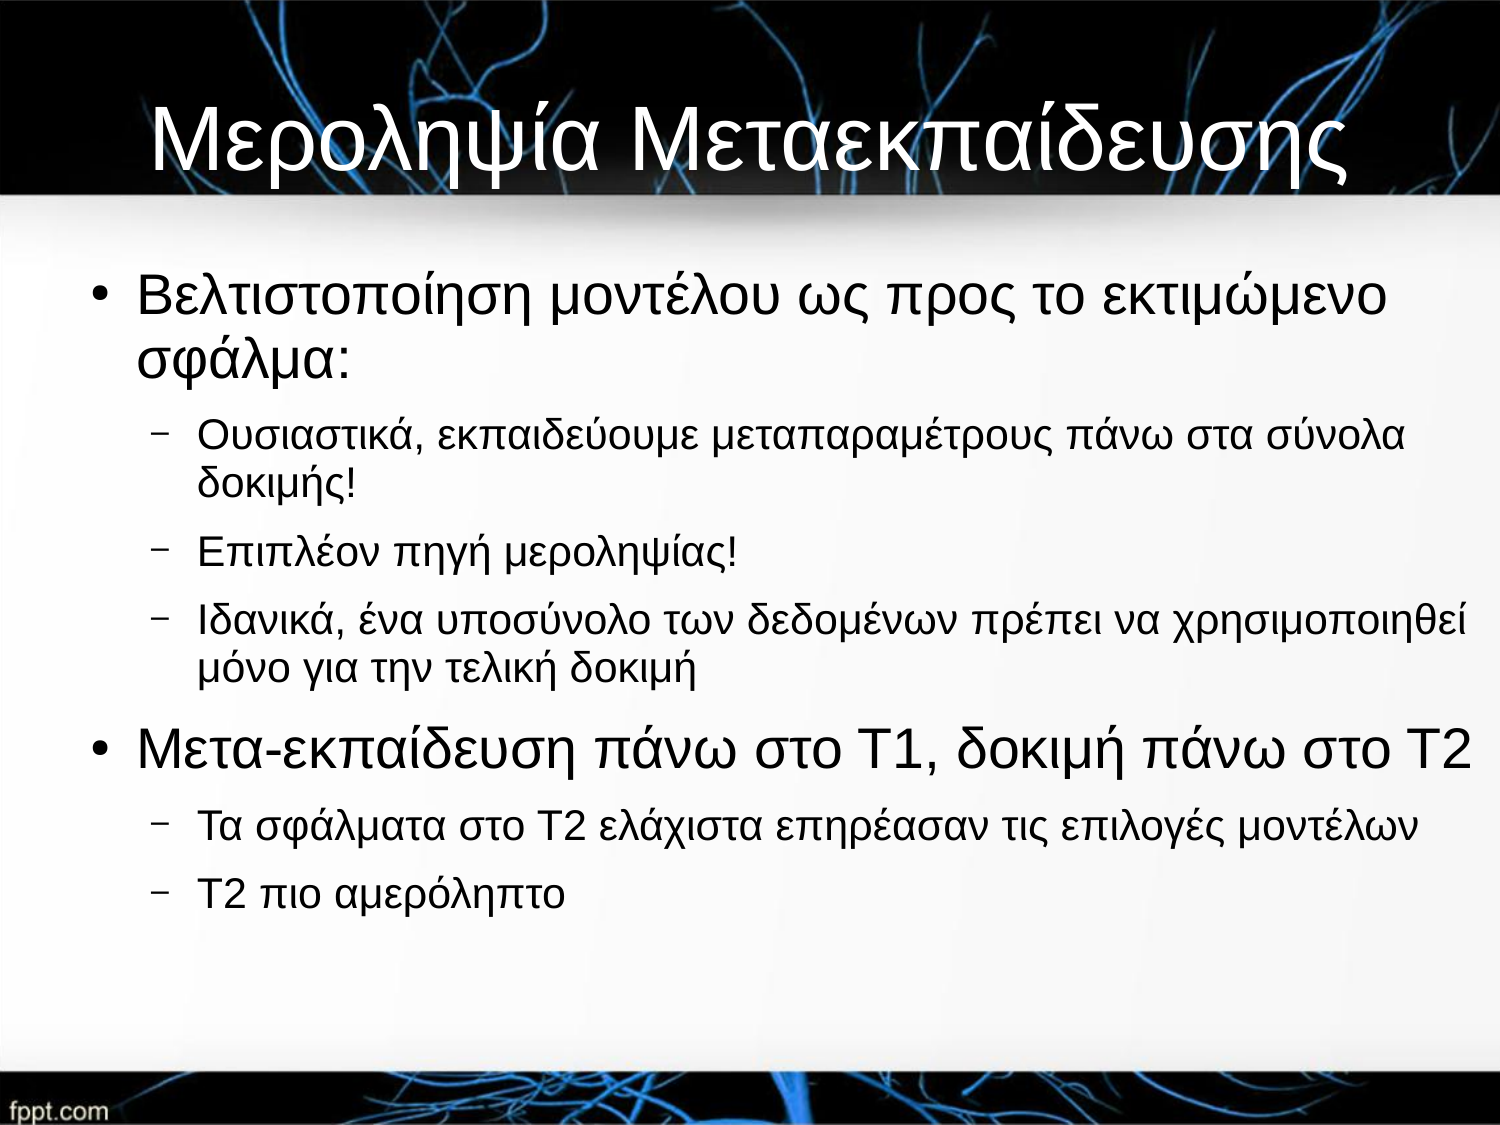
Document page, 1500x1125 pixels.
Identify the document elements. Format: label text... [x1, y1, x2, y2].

picture [0, 0, 1500, 1125]
title Μεροληψία Μεταεκπαίδευσης [75, 45, 1425, 233]
list Βελτιστοποίηση μοντέλου ως προς το εκτιμώμενο σφάλμα: Ουσιαστικά, εκπαιδεύουμε μεταπαραμέτρους πάνω στα σύνολα δοκιμής! Επιπλέον πηγή μεροληψίας! Ιδανικά, ένα υποσύνολο των δεδομένων πρέπει να χρησιμοποιηθεί μόνο για την τελική δοκιμή Mετα-εκπαίδευση πάνω στο Τ1, δοκιμή πάνω στο Τ2 Τα σφάλματα στο Τ2 ελάχιστα επηρέασαν τις επιλογές μοντέλων Τ2 πιο αμερόληπτο [75, 262, 1477, 1005]
